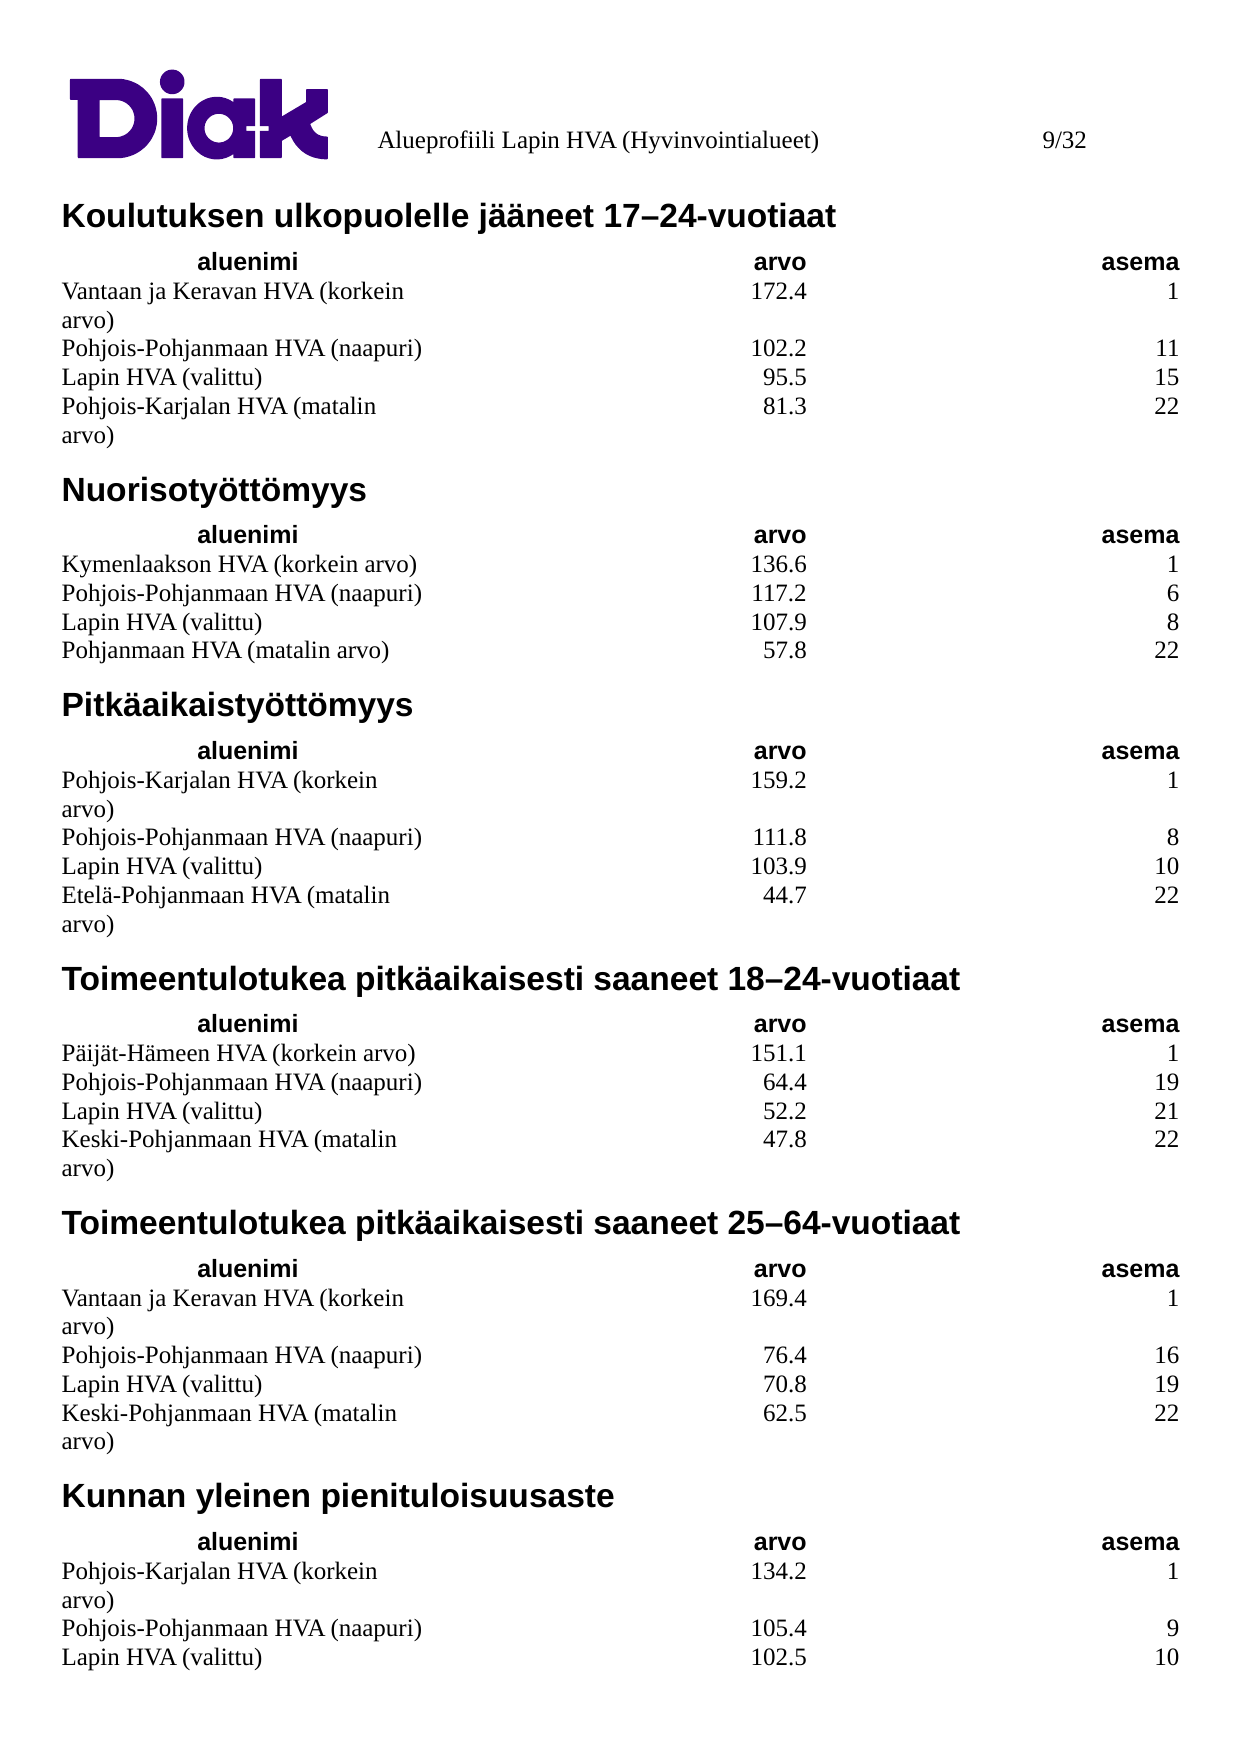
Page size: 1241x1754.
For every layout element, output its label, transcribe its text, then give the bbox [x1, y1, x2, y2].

table_cell 22 [806, 880, 1179, 937]
table_cell 134.2 [434, 1556, 806, 1613]
subtitle Toimeentulotukea pitkäaikaisesti saaneet 25–64-vuotiaat [61, 1203, 1179, 1241]
table_cell Etelä-Pohjanmaan HVA (matalin arvo) [61, 880, 434, 937]
table_cell 19 [806, 1067, 1179, 1096]
table_cell 81.3 [434, 391, 806, 448]
table_header asema [806, 736, 1179, 765]
table_cell Pohjois-Pohjanmaan HVA (naapuri) [61, 823, 434, 851]
table_cell 1 [806, 276, 1179, 333]
table_header asema [806, 247, 1179, 276]
table_cell Pohjois-Pohjanmaan HVA (naapuri) [61, 1614, 434, 1642]
table_cell 1 [806, 1038, 1179, 1067]
table_header asema [806, 1527, 1179, 1556]
table_cell Pohjois-Karjalan HVA (korkein arvo) [61, 765, 434, 822]
table_cell 151.1 [434, 1038, 806, 1067]
table_header arvo [434, 736, 806, 765]
table_header aluenimi [61, 736, 434, 765]
table_header aluenimi [61, 1010, 434, 1038]
table_cell 70.8 [434, 1369, 806, 1398]
table_cell Lapin HVA (valittu) [61, 1096, 434, 1124]
table_cell 22 [806, 391, 1179, 448]
table_header asema [806, 1010, 1179, 1038]
table_cell 159.2 [434, 765, 806, 822]
table_cell 57.8 [434, 636, 806, 664]
table_cell Pohjois-Pohjanmaan HVA (naapuri) [61, 1340, 434, 1369]
table_cell 22 [806, 1125, 1179, 1182]
table_cell 62.5 [434, 1398, 806, 1455]
table_cell Keski-Pohjanmaan HVA (matalin arvo) [61, 1125, 434, 1182]
table_cell Päijät-Hämeen HVA (korkein arvo) [61, 1038, 434, 1067]
table_cell 64.4 [434, 1067, 806, 1096]
table_cell 103.9 [434, 851, 806, 880]
table_cell 102.2 [434, 334, 806, 362]
table_cell 76.4 [434, 1340, 806, 1369]
table_cell Keski-Pohjanmaan HVA (matalin arvo) [61, 1398, 434, 1455]
table_cell 95.5 [434, 362, 806, 391]
table_header arvo [434, 521, 806, 549]
table_cell 22 [806, 1398, 1179, 1455]
table_cell Pohjois-Pohjanmaan HVA (naapuri) [61, 334, 434, 362]
table_cell 10 [806, 1642, 1179, 1671]
subtitle Kunnan yleinen pienituloisuusaste [61, 1476, 1179, 1515]
table_cell 111.8 [434, 823, 806, 851]
table_header arvo [434, 247, 806, 276]
table_cell Lapin HVA (valittu) [61, 607, 434, 636]
table_cell 10 [806, 851, 1179, 880]
table_cell 169.4 [434, 1283, 806, 1340]
table_cell 21 [806, 1096, 1179, 1124]
subtitle Pitkäaikaistyöttömyys [61, 685, 1179, 724]
table_cell 11 [806, 334, 1179, 362]
table_cell 1 [806, 765, 1179, 822]
table_cell Pohjanmaan HVA (matalin arvo) [61, 636, 434, 664]
table_cell 15 [806, 362, 1179, 391]
table_header arvo [434, 1527, 806, 1556]
table_cell 8 [806, 607, 1179, 636]
table_cell 136.6 [434, 549, 806, 578]
table_cell Pohjois-Pohjanmaan HVA (naapuri) [61, 1067, 434, 1096]
subtitle Toimeentulotukea pitkäaikaisesti saaneet 18–24-vuotiaat [61, 958, 1179, 997]
table_header asema [806, 521, 1179, 549]
table_cell 16 [806, 1340, 1179, 1369]
table_cell Pohjois-Karjalan HVA (matalin arvo) [61, 391, 434, 448]
table_cell 1 [806, 1283, 1179, 1340]
subtitle Koulutuksen ulkopuolelle jääneet 17–24-vuotiaat [61, 196, 1179, 235]
table_header aluenimi [61, 247, 434, 276]
table_cell Lapin HVA (valittu) [61, 1642, 434, 1671]
table_cell Lapin HVA (valittu) [61, 362, 434, 391]
table_cell Pohjois-Pohjanmaan HVA (naapuri) [61, 578, 434, 607]
table_header aluenimi [61, 521, 434, 549]
table_cell 102.5 [434, 1642, 806, 1671]
table_cell 8 [806, 823, 1179, 851]
table_header asema [806, 1254, 1179, 1283]
table_cell Kymenlaakson HVA (korkein arvo) [61, 549, 434, 578]
table_cell 105.4 [434, 1614, 806, 1642]
table_cell 44.7 [434, 880, 806, 937]
table_cell Vantaan ja Keravan HVA (korkein arvo) [61, 1283, 434, 1340]
table_header arvo [434, 1254, 806, 1283]
table_header aluenimi [61, 1527, 434, 1556]
table_cell 1 [806, 1556, 1179, 1613]
table_cell Pohjois-Karjalan HVA (korkein arvo) [61, 1556, 434, 1613]
table_cell 107.9 [434, 607, 806, 636]
table_cell Lapin HVA (valittu) [61, 851, 434, 880]
table_cell 9 [806, 1614, 1179, 1642]
table_cell 52.2 [434, 1096, 806, 1124]
table_cell 47.8 [434, 1125, 806, 1182]
table_cell 6 [806, 578, 1179, 607]
table_cell Vantaan ja Keravan HVA (korkein arvo) [61, 276, 434, 333]
table_cell 22 [806, 636, 1179, 664]
subtitle Nuorisotyöttömyys [61, 469, 1179, 508]
table_cell 117.2 [434, 578, 806, 607]
table_header aluenimi [61, 1254, 434, 1283]
table_header arvo [434, 1010, 806, 1038]
table_cell Lapin HVA (valittu) [61, 1369, 434, 1398]
table_cell 1 [806, 549, 1179, 578]
table_cell 172.4 [434, 276, 806, 333]
table_cell 19 [806, 1369, 1179, 1398]
